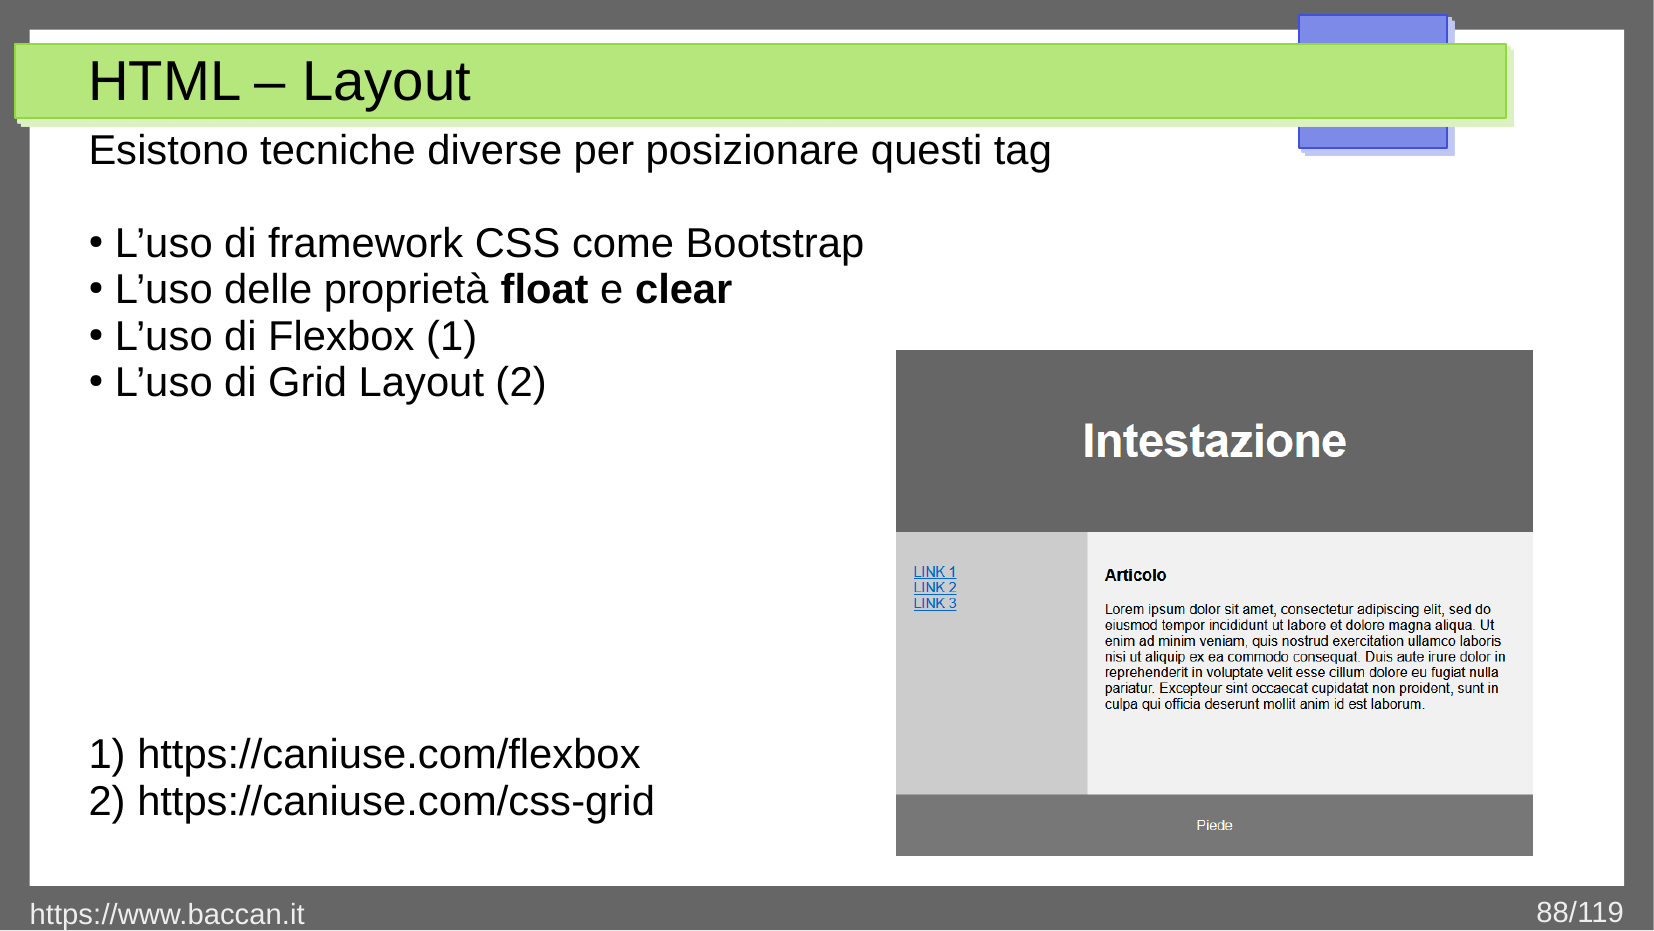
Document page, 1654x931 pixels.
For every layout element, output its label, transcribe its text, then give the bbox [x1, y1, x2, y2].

text_box Esistono tecniche diverse per posizionare questi tag L’uso di framework CSS come Bootstrap L’uso delle proprietà float e clear L’uso di Flexbox (1) L’uso di Grid Layout (2) https://caniuse.com/flexbox https://caniuse.com/css-grid [88, 126, 1565, 917]
title HTML – Layout [88, 44, 1506, 119]
picture [894, 347, 1536, 857]
